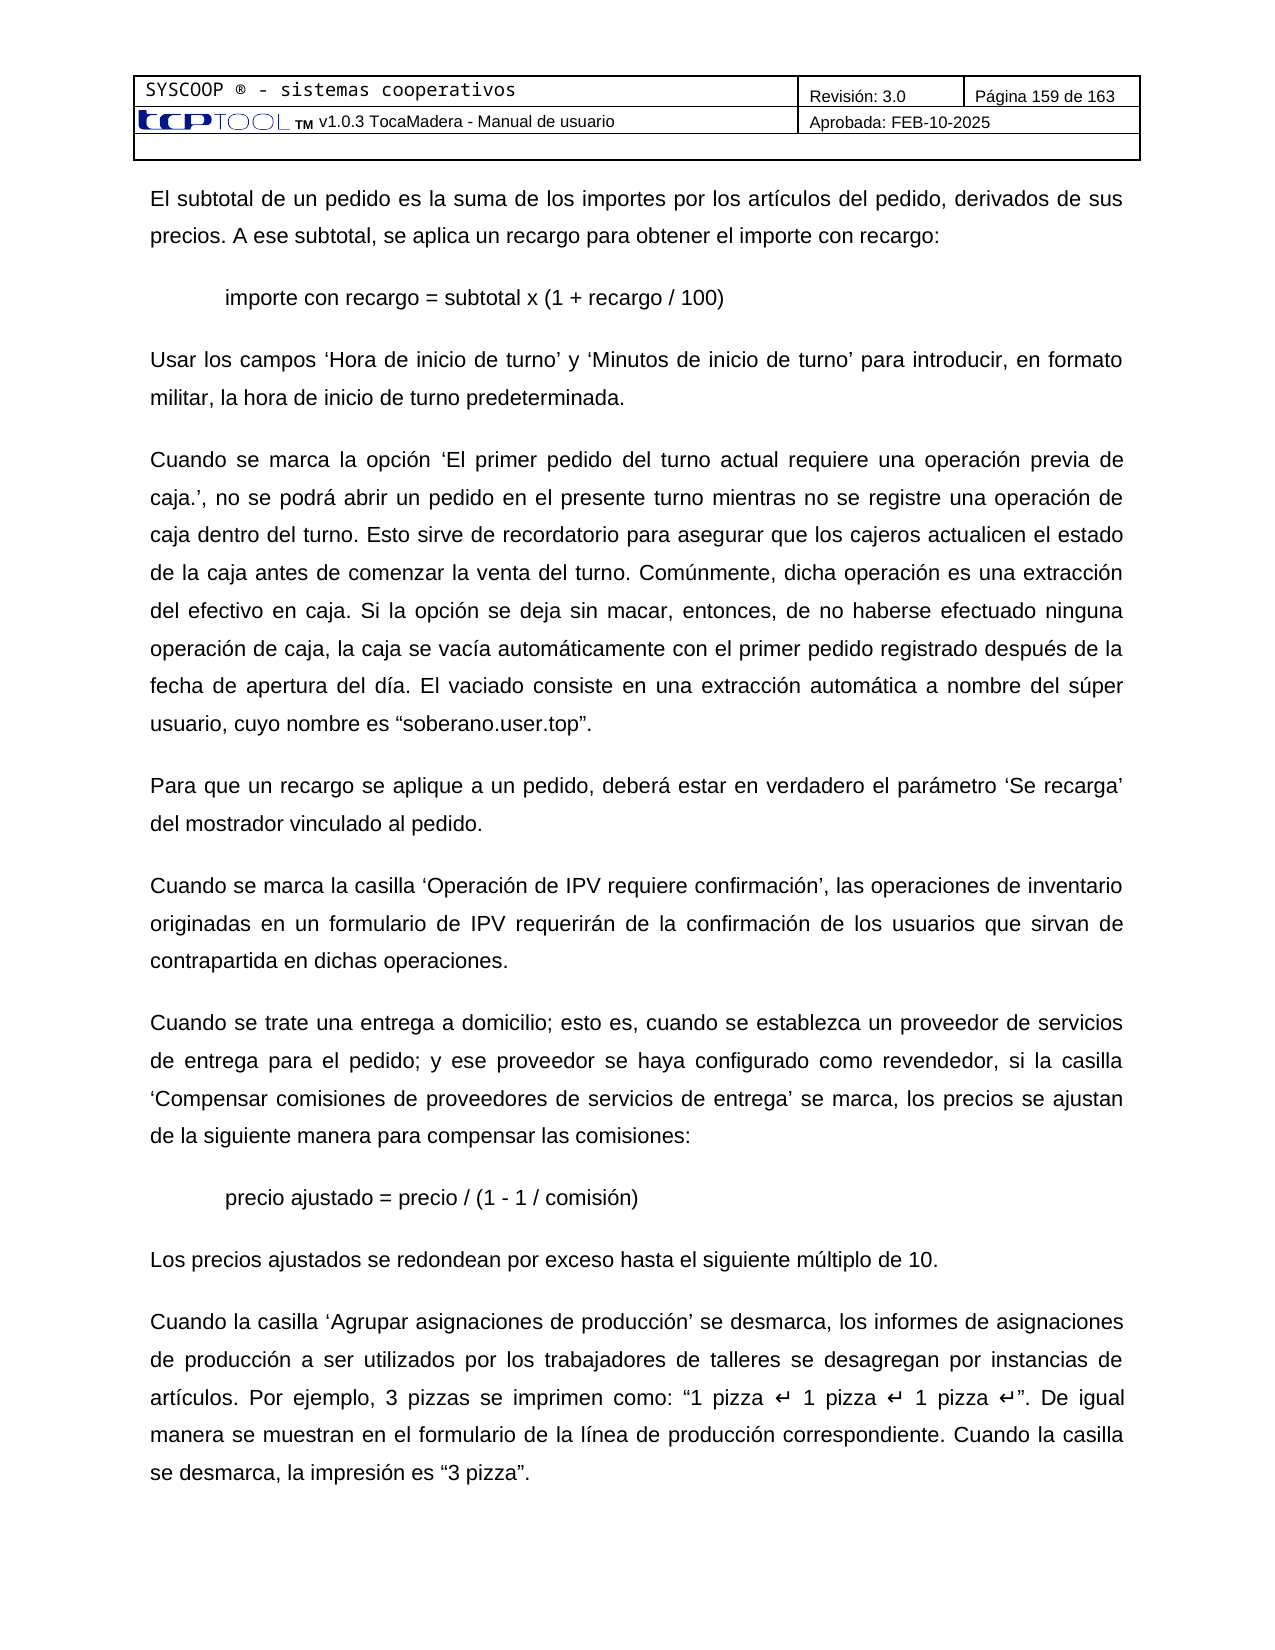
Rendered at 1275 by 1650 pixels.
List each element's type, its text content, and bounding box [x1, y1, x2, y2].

text Cuando se marca la opción ‘El primer pedido del turno actual requiere una operación previa de caja.’, no se podrá abrir un pedido en el presente turno mientras no se registre una operación de caja dentro del turno. Esto sirve de recordatorio para asegurar que los cajeros actualicen el estado de la caja antes de comenzar la venta del turno. Comúnmente, dicha operación es una extracción del efectivo en caja. Si la opción se deja sin macar, entonces, de no haberse efectuado ninguna operación de caja, la caja se vacía automáticamente con el primer pedido registrado después de la fecha de apertura del día. El vaciado consiste en una extracción automática a nombre del súper usuario, cuyo nombre es “soberano.user.top”. [150, 447, 1125, 736]
text Los precios ajustados se redondean por exceso hasta el siguiente múltiplo de 10. [150, 1247, 1125, 1272]
text precio ajustado = precio / (1 - 1 / comisión) [150, 1185, 1125, 1210]
text Cuando se trate una entrega a domicilio; esto es, cuando se establezca un proveedor de servicios de entrega para el pedido; y ese proveedor se haya configurado como revendedor, si la casilla ‘Compensar comisiones de proveedores de servicios de entrega’ se marca, los precios se ajustan de la siguiente manera para compensar las comisiones: [150, 1010, 1125, 1149]
text Cuando se marca la casilla ‘Operación de IPV requiere confirmación’, las operaciones de inventario originadas en un formulario de IPV requerirán de la confirmación de los usuarios que sirvan de contrapartida en dichas operaciones. [150, 873, 1125, 973]
text Cuando la casilla ‘Agrupar asignaciones de producción’ se desmarca, los informes de asignaciones de producción a ser utilizados por los trabajadores de talleres se desagregan por instancias de artículos. Por ejemplo, 3 pizzas se imprimen como: “1 pizza ↵ 1 pizza ↵ 1 pizza ↵”. De igual manera se muestran en el formulario de la línea de producción correspondiente. Cuando la casilla se desmarca, la impresión es “3 pizza”. [150, 1309, 1125, 1485]
text Para que un recargo se aplique a un pedido, deberá estar en verdadero el parámetro ‘Se recarga’ del mostrador vinculado al pedido. [150, 773, 1125, 836]
picture [138, 110, 290, 130]
text Usar los campos ‘Hora de inicio de turno’ y ‘Minutos de inicio de turno’ para introducir, en formato militar, la hora de inicio de turno predeterminada. [150, 347, 1125, 410]
text El subtotal de un pedido es la suma de los importes por los artículos del pedido, derivados de sus precios. A ese subtotal, se aplica un recargo para obtener el importe con recargo: [150, 186, 1125, 249]
text importe con recargo = subtotal x (1 + recargo / 100) [150, 285, 1125, 310]
